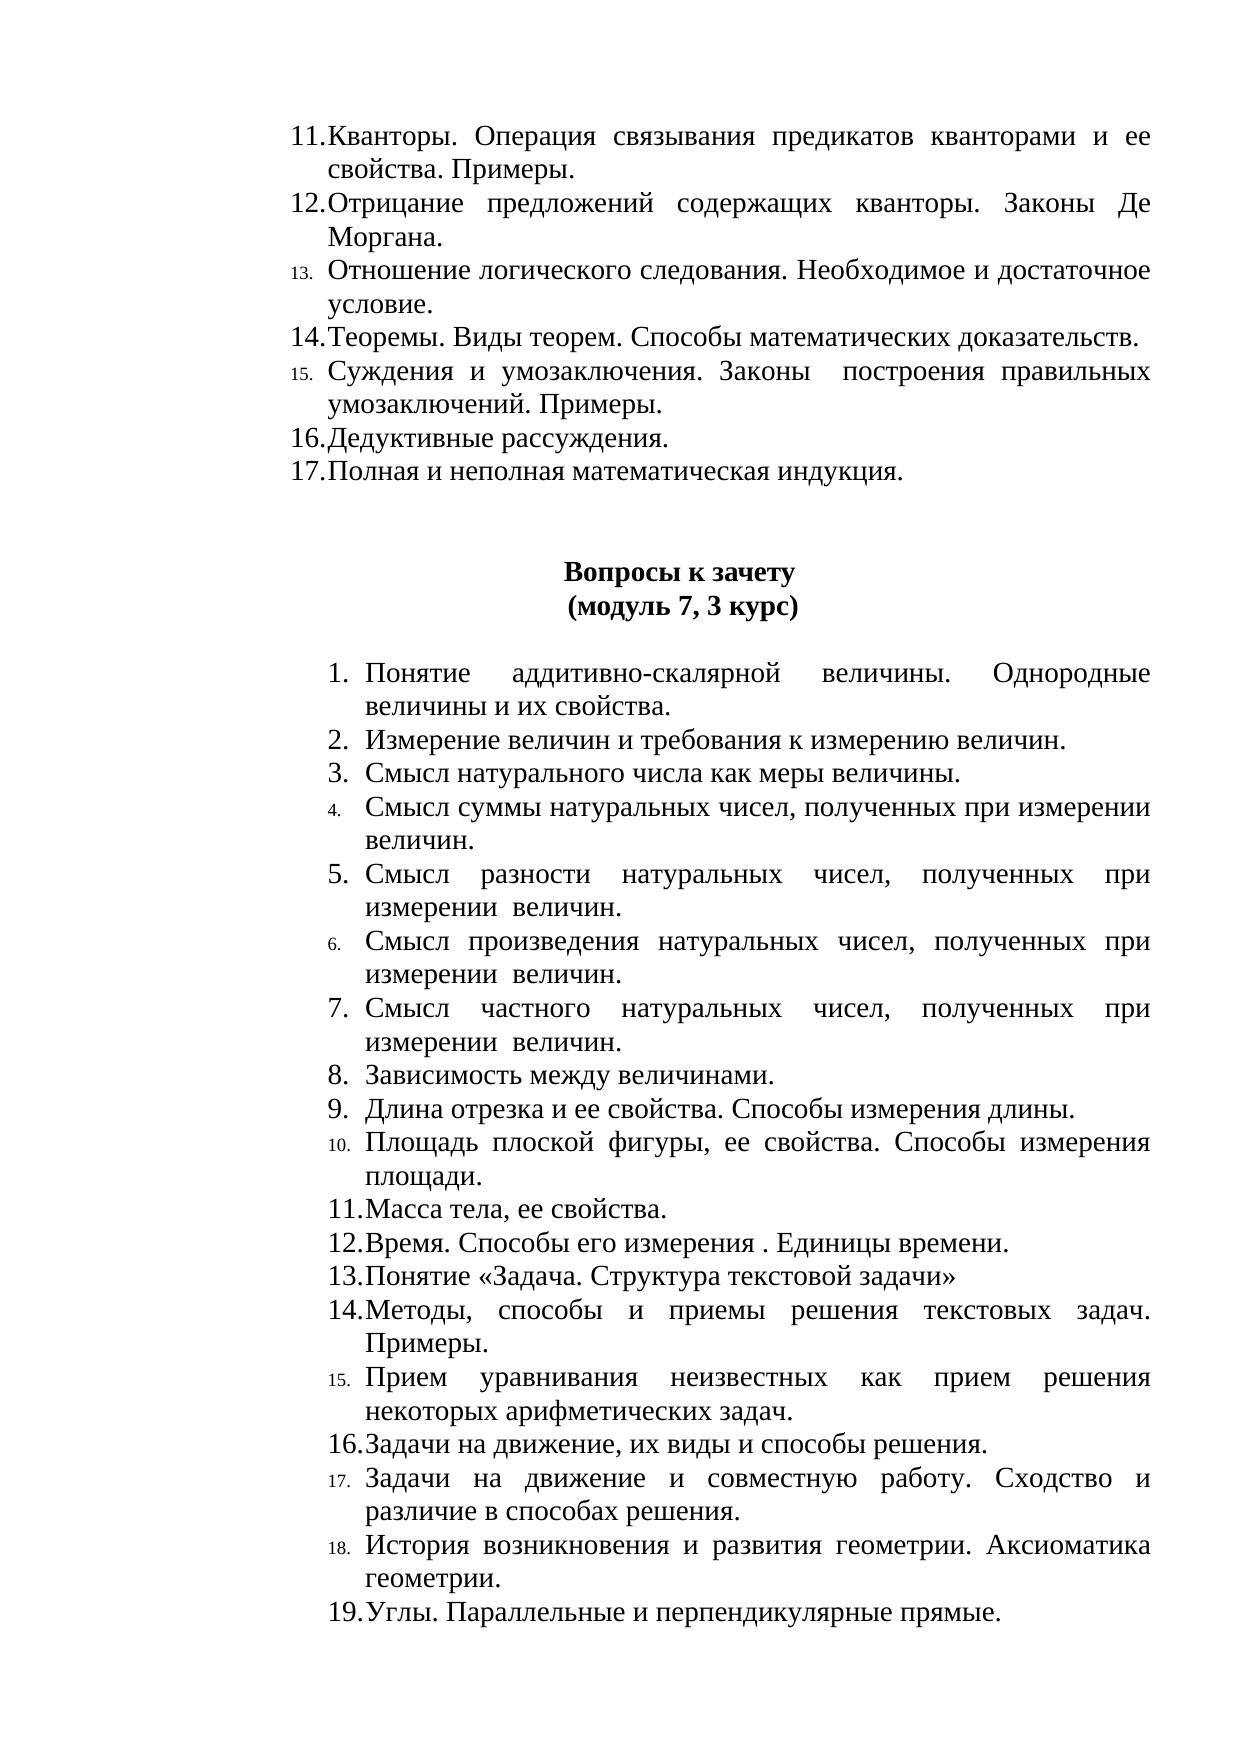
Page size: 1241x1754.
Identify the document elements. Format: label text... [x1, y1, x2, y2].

list Понятие «Задача. Структура текстовой задачи» [327, 1258, 1151, 1292]
list Углы. Параллельные и перпендикулярные прямые. [327, 1594, 1151, 1627]
list Задачи на движение, их виды и способы решения. [327, 1426, 1151, 1460]
list Теоремы. Виды теорем. Способы математических доказательств. [290, 319, 1151, 353]
list Смысл частного натуральных чисел, полученных при измерении величин. [327, 990, 1151, 1057]
list Полная и неполная математическая индукция. [290, 453, 1151, 487]
list Отрицание предложений содержащих кванторы. Законы Де Моргана. [290, 185, 1151, 252]
list Измерение величин и требования к измерению величин. [327, 722, 1151, 755]
list Смысл произведения натуральных чисел, полученных при измерении величин. [327, 923, 1151, 990]
list Зависимость между величинами. [327, 1057, 1151, 1091]
list Смысл натурального числа как меры величины. [327, 755, 1151, 789]
list Методы, способы и приемы решения текстовых задач. Примеры. [327, 1292, 1151, 1359]
list Масса тела, ее свойства. [327, 1191, 1151, 1225]
list История возникновения и развития геометрии. Аксиоматика геометрии. [327, 1527, 1151, 1594]
list Понятие аддитивно-скалярной величины. Однородные величины и их свойства. [327, 655, 1151, 722]
list Кванторы. Операция связывания предикатов кванторами и ее свойства. Примеры. [290, 118, 1151, 185]
text Вопросы к зачету [215, 554, 1151, 588]
list Дедуктивные рассуждения. [290, 420, 1151, 453]
list Суждения и умозаключения. Законы построения правильных умозаключений. Примеры. [290, 353, 1151, 420]
list Площадь плоской фигуры, ее свойства. Способы измерения площади. [327, 1124, 1151, 1191]
list Задачи на движение и совместную работу. Сходство и различие в способах решения. [327, 1460, 1151, 1527]
text (модуль 7, 3 курс) [215, 588, 1151, 621]
list Смысл суммы натуральных чисел, полученных при измерении величин. [327, 789, 1151, 856]
list Отношение логического следования. Необходимое и достаточное условие. [290, 252, 1151, 319]
list Длина отрезка и ее свойства. Способы измерения длины. [327, 1091, 1151, 1124]
list Прием уравнивания неизвестных как прием решения некоторых арифметических задач. [327, 1359, 1151, 1426]
list Время. Способы его измерения . Единицы времени. [327, 1225, 1151, 1258]
list Смысл разности натуральных чисел, полученных при измерении величин. [327, 856, 1151, 923]
